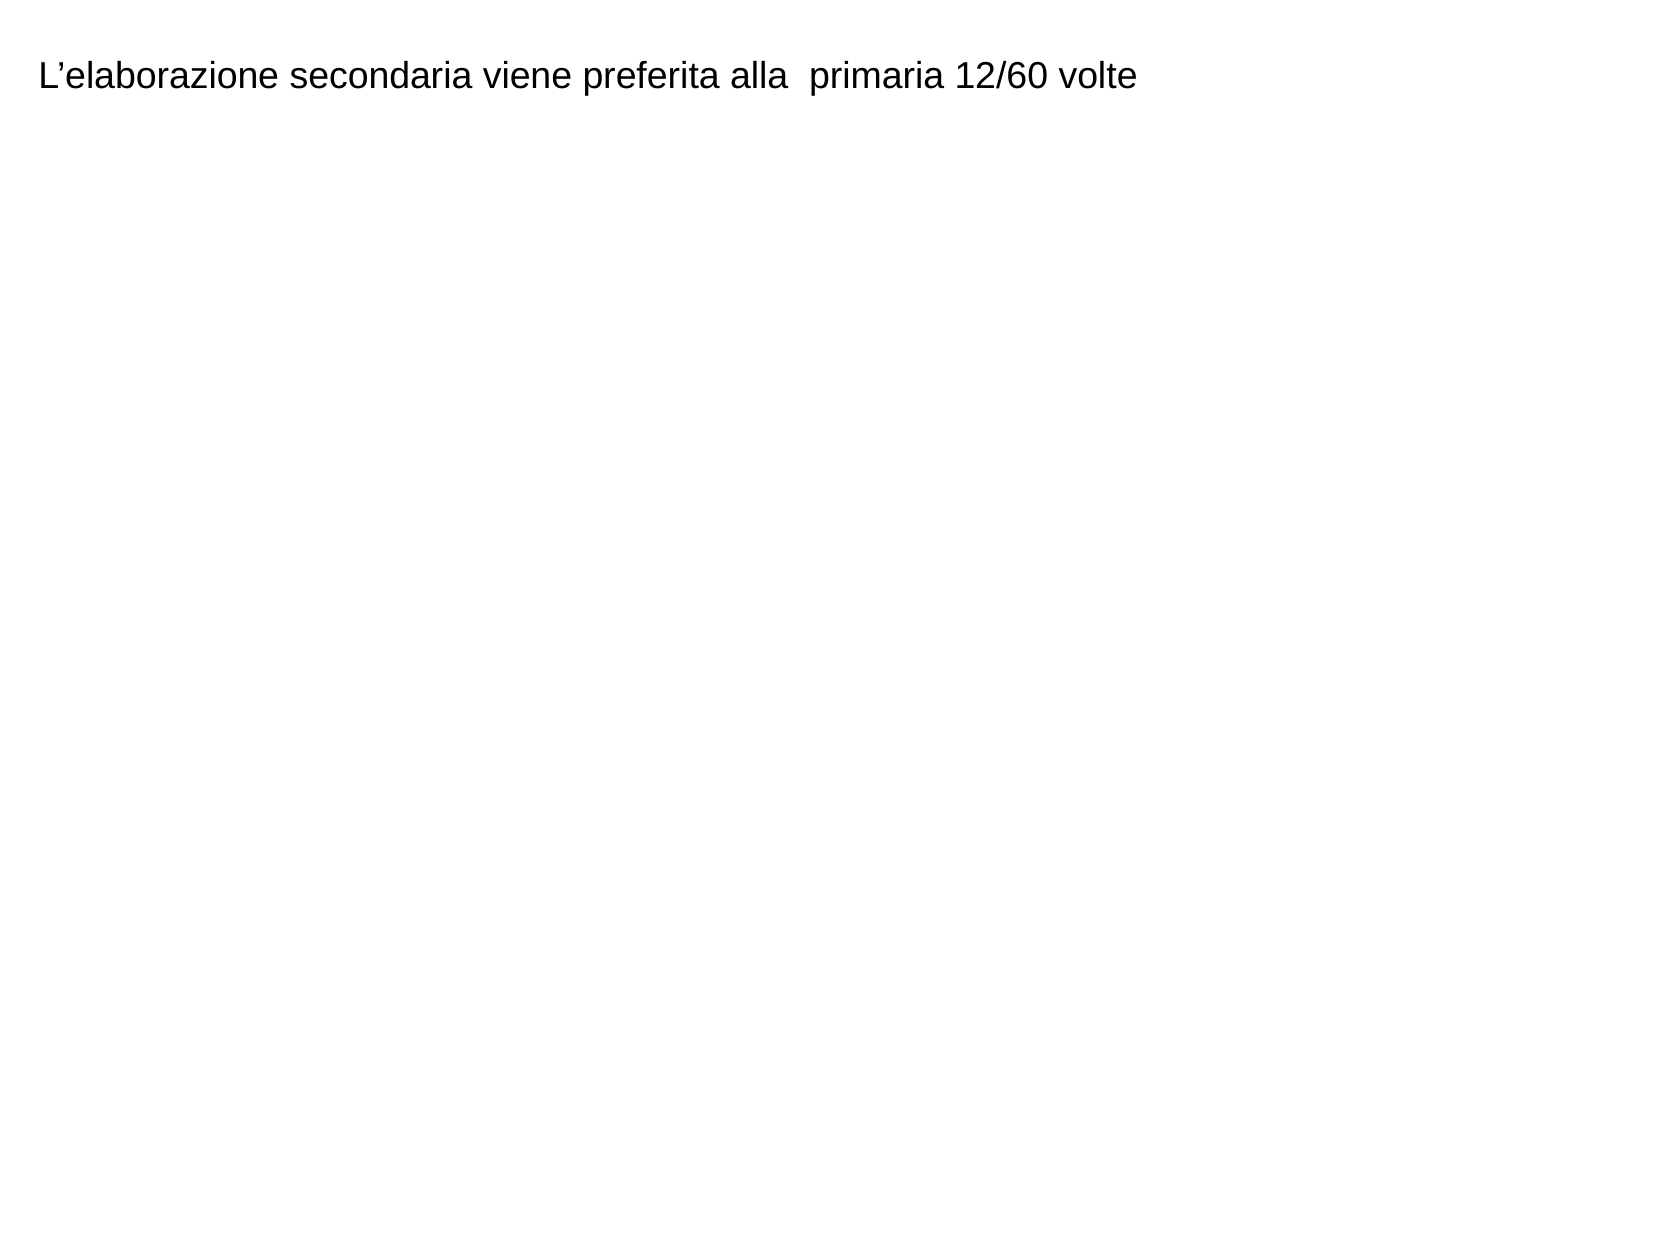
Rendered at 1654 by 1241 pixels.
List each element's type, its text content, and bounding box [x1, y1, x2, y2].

text_box L’elaborazione secondaria viene preferita alla primaria 12/60 volte [23, 47, 1560, 105]
